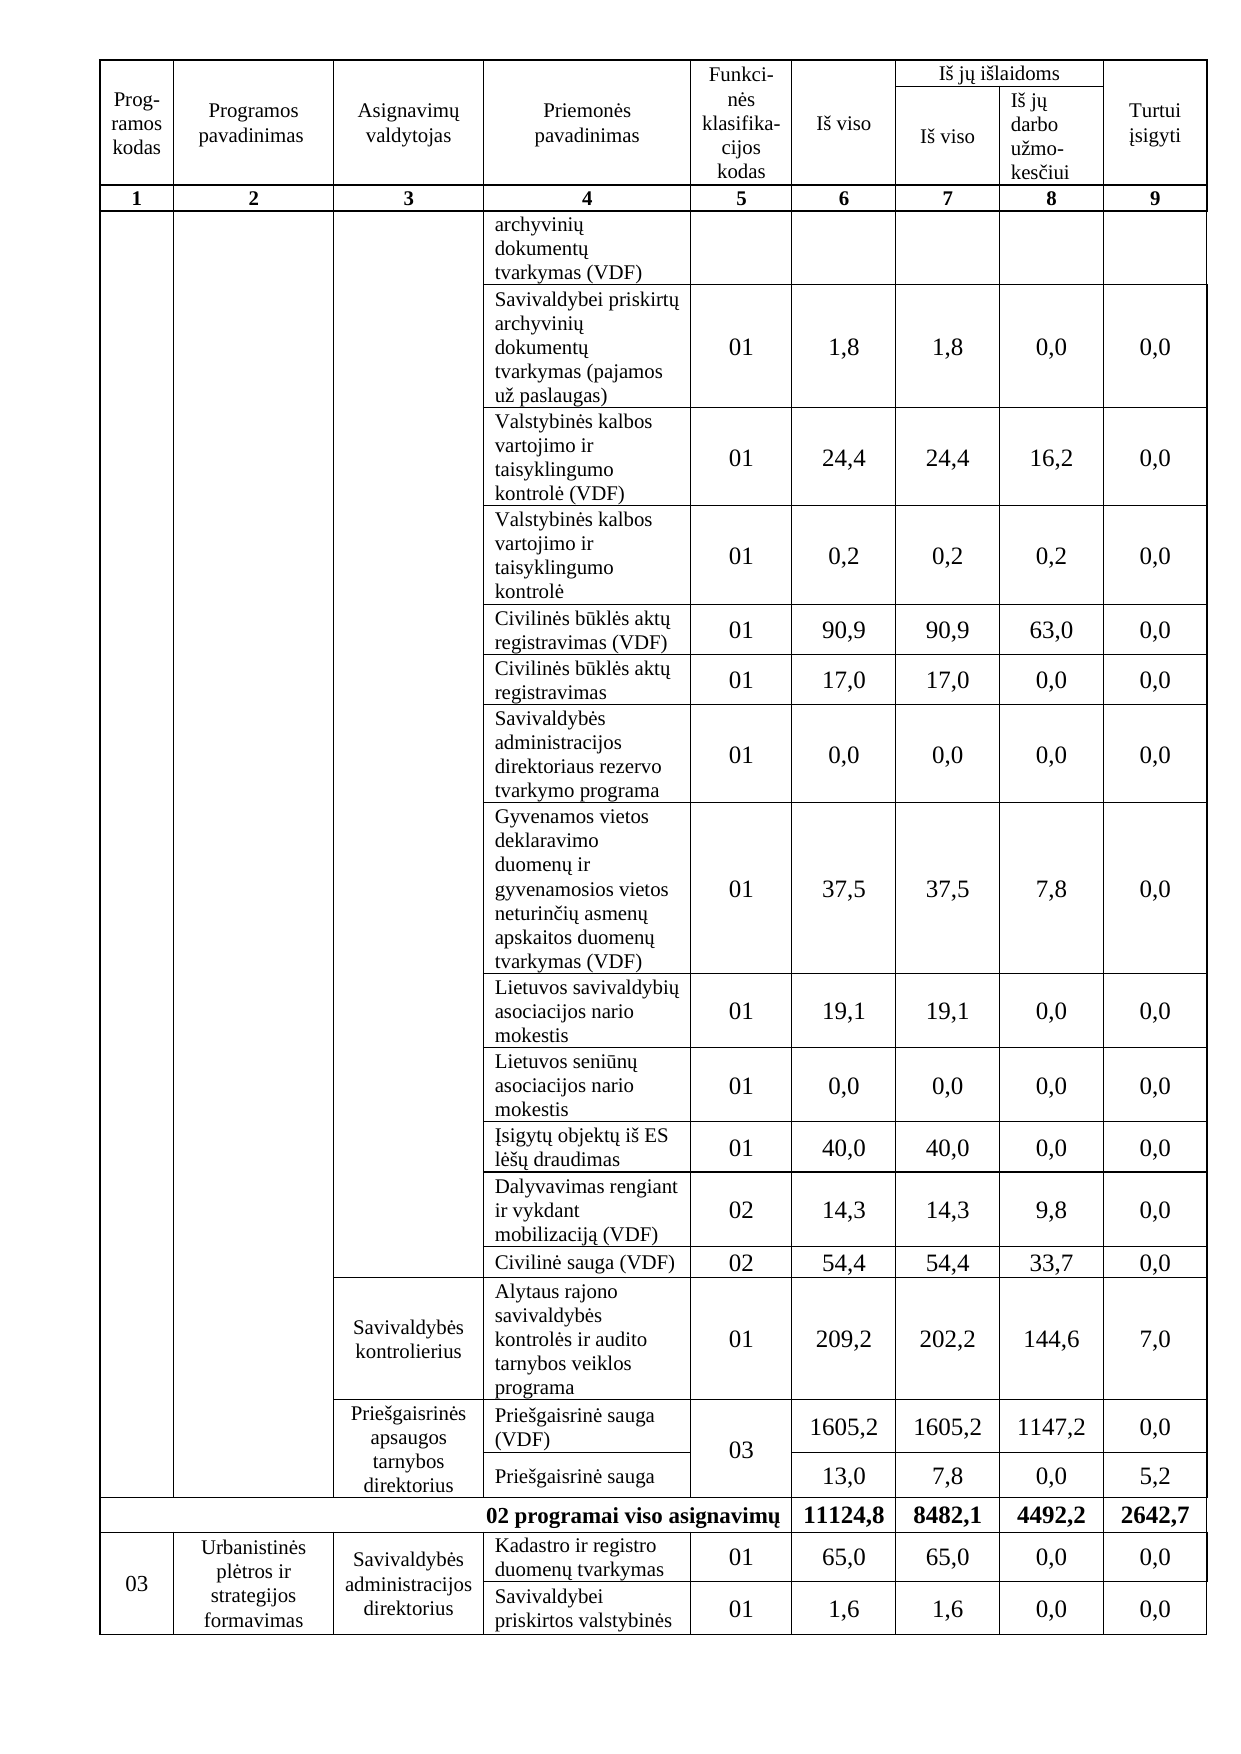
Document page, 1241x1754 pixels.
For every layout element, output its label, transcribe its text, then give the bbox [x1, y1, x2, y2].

table_cell 13,0 [792, 1453, 895, 1497]
table_cell 4 [484, 186, 690, 210]
table_cell 0,0 [1000, 285, 1103, 407]
table_cell 0,0 [1104, 1122, 1206, 1171]
table_cell 1,8 [792, 285, 895, 407]
table_cell 17,0 [896, 655, 999, 704]
table_cell 144,6 [1000, 1278, 1103, 1399]
table_cell [691, 212, 791, 284]
table_cell Kadastro ir registro duomenų tvarkymas [484, 1533, 690, 1581]
table_cell 90,9 [792, 605, 895, 654]
table_cell 0,0 [896, 1048, 999, 1121]
table_cell Savivaldybės administracijos direktoriaus rezervo tvarkymo programa [484, 705, 690, 802]
table_cell 8482,1 [896, 1498, 999, 1532]
table_cell Iš jų darbo užmo-kesčiui [1000, 87, 1103, 184]
table_cell archyvinių dokumentų tvarkymas (VDF) [484, 212, 690, 284]
table_cell 7,8 [896, 1453, 999, 1497]
table_cell 01 [691, 974, 791, 1047]
table_cell 9 [1104, 186, 1206, 210]
table_cell 19,1 [792, 974, 895, 1047]
table_cell 54,4 [896, 1247, 999, 1277]
table_cell 0,0 [1104, 803, 1206, 973]
table_cell 7,8 [1000, 803, 1103, 973]
table_cell 1605,2 [896, 1400, 999, 1452]
table_cell 33,7 [1000, 1247, 1103, 1277]
table_cell 0,0 [1000, 705, 1103, 802]
table_cell 01 [691, 655, 791, 704]
table_cell 0,0 [792, 1048, 895, 1121]
table_cell Gyvenamos vietos deklaravimo duomenų ir gyvenamosios vietos neturinčių asmenų apskaitos duomenų tvarkymas (VDF) [484, 803, 690, 973]
table_cell 0,0 [1000, 1048, 1103, 1121]
table_cell 0,0 [1000, 655, 1103, 704]
table_cell 11124,8 [792, 1498, 895, 1532]
table_cell 01 [691, 605, 791, 654]
table_cell [896, 212, 999, 284]
table_header Iš viso [792, 61, 895, 184]
table_cell 0,0 [1000, 1582, 1103, 1634]
table_cell 1147,2 [1000, 1400, 1103, 1452]
table_cell Civilinės būklės aktų registravimas [484, 655, 690, 704]
table_cell 0,0 [1104, 655, 1206, 704]
table_cell 1 [101, 186, 173, 210]
table_cell 7 [896, 186, 999, 210]
table_header Funkci-nės klasifika-cijos kodas [691, 61, 791, 184]
table_cell 17,0 [792, 655, 895, 704]
table_cell 24,4 [896, 408, 999, 505]
table_header Priemonės pavadinimas [484, 61, 690, 184]
table_cell Priešgaisrinės apsaugos tarnybos direktorius [334, 1400, 483, 1497]
table_header Iš jų išlaidoms [896, 61, 1103, 86]
table_cell Savivaldybės administracijos direktorius [334, 1533, 483, 1634]
table_cell 65,0 [896, 1533, 999, 1581]
table_cell 02 [691, 1173, 791, 1246]
table_cell 2 [174, 186, 333, 210]
table_cell Savivaldybei priskirtos valstybinės [484, 1582, 690, 1634]
table_cell 0,0 [1104, 1173, 1206, 1246]
table_cell 0,0 [1000, 974, 1103, 1047]
table_cell 0,2 [1000, 506, 1103, 603]
table_cell 0,0 [1104, 1400, 1206, 1452]
table_cell 14,3 [896, 1173, 999, 1246]
table_cell 65,0 [792, 1533, 895, 1581]
table_cell Savivaldybei priskirtų archyvinių dokumentų tvarkymas (pajamos už paslaugas) [484, 285, 690, 407]
table_cell 01 [691, 285, 791, 407]
table_cell 01 [691, 1278, 791, 1399]
table_cell 0,0 [792, 705, 895, 802]
table_cell [1104, 212, 1206, 284]
table_cell [1000, 212, 1103, 284]
table_cell Valstybinės kalbos vartojimo ir taisyklingumo kontrolė [484, 506, 690, 603]
table_header Asignavimų valdytojas [334, 61, 483, 184]
table_cell Priešgaisrinė sauga (VDF) [484, 1400, 690, 1452]
table_cell 16,2 [1000, 408, 1103, 505]
table_cell Dalyvavimas rengiant ir vykdant mobilizaciją (VDF) [484, 1173, 690, 1246]
table_cell 40,0 [896, 1122, 999, 1171]
table_cell [174, 212, 333, 1497]
table_cell 63,0 [1000, 605, 1103, 654]
table_cell 01 [691, 506, 791, 603]
table_cell 2642,7 [1104, 1498, 1206, 1532]
table_cell 54,4 [792, 1247, 895, 1277]
table_cell 1,8 [896, 285, 999, 407]
table_cell 02 [691, 1247, 791, 1277]
table_cell 1,6 [792, 1582, 895, 1634]
table_cell 02 programai viso asignavimų [101, 1498, 791, 1532]
table_cell 202,2 [896, 1278, 999, 1399]
table_cell 7,0 [1104, 1278, 1206, 1399]
table_header Prog-ramos kodas [101, 61, 173, 184]
table_cell 0,2 [896, 506, 999, 603]
table_cell Lietuvos seniūnų asociacijos nario mokestis [484, 1048, 690, 1121]
table_cell [792, 212, 895, 284]
table_cell 0,0 [1000, 1122, 1103, 1171]
table_cell 0,0 [1104, 974, 1206, 1047]
table_cell Urbanistinės plėtros ir strategijos formavimas [174, 1533, 333, 1634]
table_cell 0,2 [792, 506, 895, 603]
table_cell 01 [691, 1122, 791, 1171]
table_header Turtui įsigyti [1104, 61, 1206, 184]
table_cell 1605,2 [792, 1400, 895, 1452]
table_cell 8 [1000, 186, 1103, 210]
table_cell 0,0 [1104, 1247, 1206, 1277]
table_cell 1,6 [896, 1582, 999, 1634]
table_cell 0,0 [1104, 605, 1206, 654]
table_cell 37,5 [792, 803, 895, 973]
table_cell 01 [691, 408, 791, 505]
table_cell Civilinė sauga (VDF) [484, 1247, 690, 1277]
table_cell 0,0 [1104, 408, 1206, 505]
table_cell 4492,2 [1000, 1498, 1103, 1532]
table_cell 0,0 [1104, 1582, 1206, 1634]
table_cell 0,0 [896, 705, 999, 802]
table_cell Priešgaisrinė sauga [484, 1453, 690, 1497]
table_cell 5 [691, 186, 791, 210]
table_cell 03 [691, 1400, 791, 1497]
table_cell 0,0 [1104, 1533, 1206, 1581]
table_cell 0,0 [1000, 1533, 1103, 1581]
table_header Programos pavadinimas [174, 61, 333, 184]
table_cell 37,5 [896, 803, 999, 973]
table_cell 6 [792, 186, 895, 210]
table_cell 01 [691, 803, 791, 973]
table_cell 14,3 [792, 1173, 895, 1246]
table_cell 24,4 [792, 408, 895, 505]
table_cell Iš viso [896, 87, 999, 184]
table_cell 3 [334, 186, 483, 210]
table_cell 01 [691, 1048, 791, 1121]
table_cell Savivaldybės kontrolierius [334, 1278, 483, 1399]
table_cell Civilinės būklės aktų registravimas (VDF) [484, 605, 690, 654]
table_cell 9,8 [1000, 1173, 1103, 1246]
table_cell 01 [691, 1582, 791, 1634]
table_cell 01 [691, 1533, 791, 1581]
table_cell 01 [691, 705, 791, 802]
table_cell 03 [101, 1533, 173, 1634]
table_cell 19,1 [896, 974, 999, 1047]
table_cell 40,0 [792, 1122, 895, 1171]
table_cell Lietuvos savivaldybių asociacijos nario mokestis [484, 974, 690, 1047]
table_cell [101, 212, 173, 1497]
table_cell Valstybinės kalbos vartojimo ir taisyklingumo kontrolė (VDF) [484, 408, 690, 505]
table_cell 0,0 [1104, 705, 1206, 802]
table_cell 0,0 [1104, 506, 1206, 603]
table_cell 0,0 [1000, 1453, 1103, 1497]
table_cell 0,0 [1104, 285, 1206, 407]
table_cell 90,9 [896, 605, 999, 654]
table_cell 5,2 [1104, 1453, 1206, 1497]
table_cell Įsigytų objektų iš ES lėšų draudimas [484, 1122, 690, 1171]
table_cell Alytaus rajono savivaldybės kontrolės ir audito tarnybos veiklos programa [484, 1278, 690, 1399]
table_cell 0,0 [1104, 1048, 1206, 1121]
table_cell 209,2 [792, 1278, 895, 1399]
table_cell [334, 212, 483, 1277]
